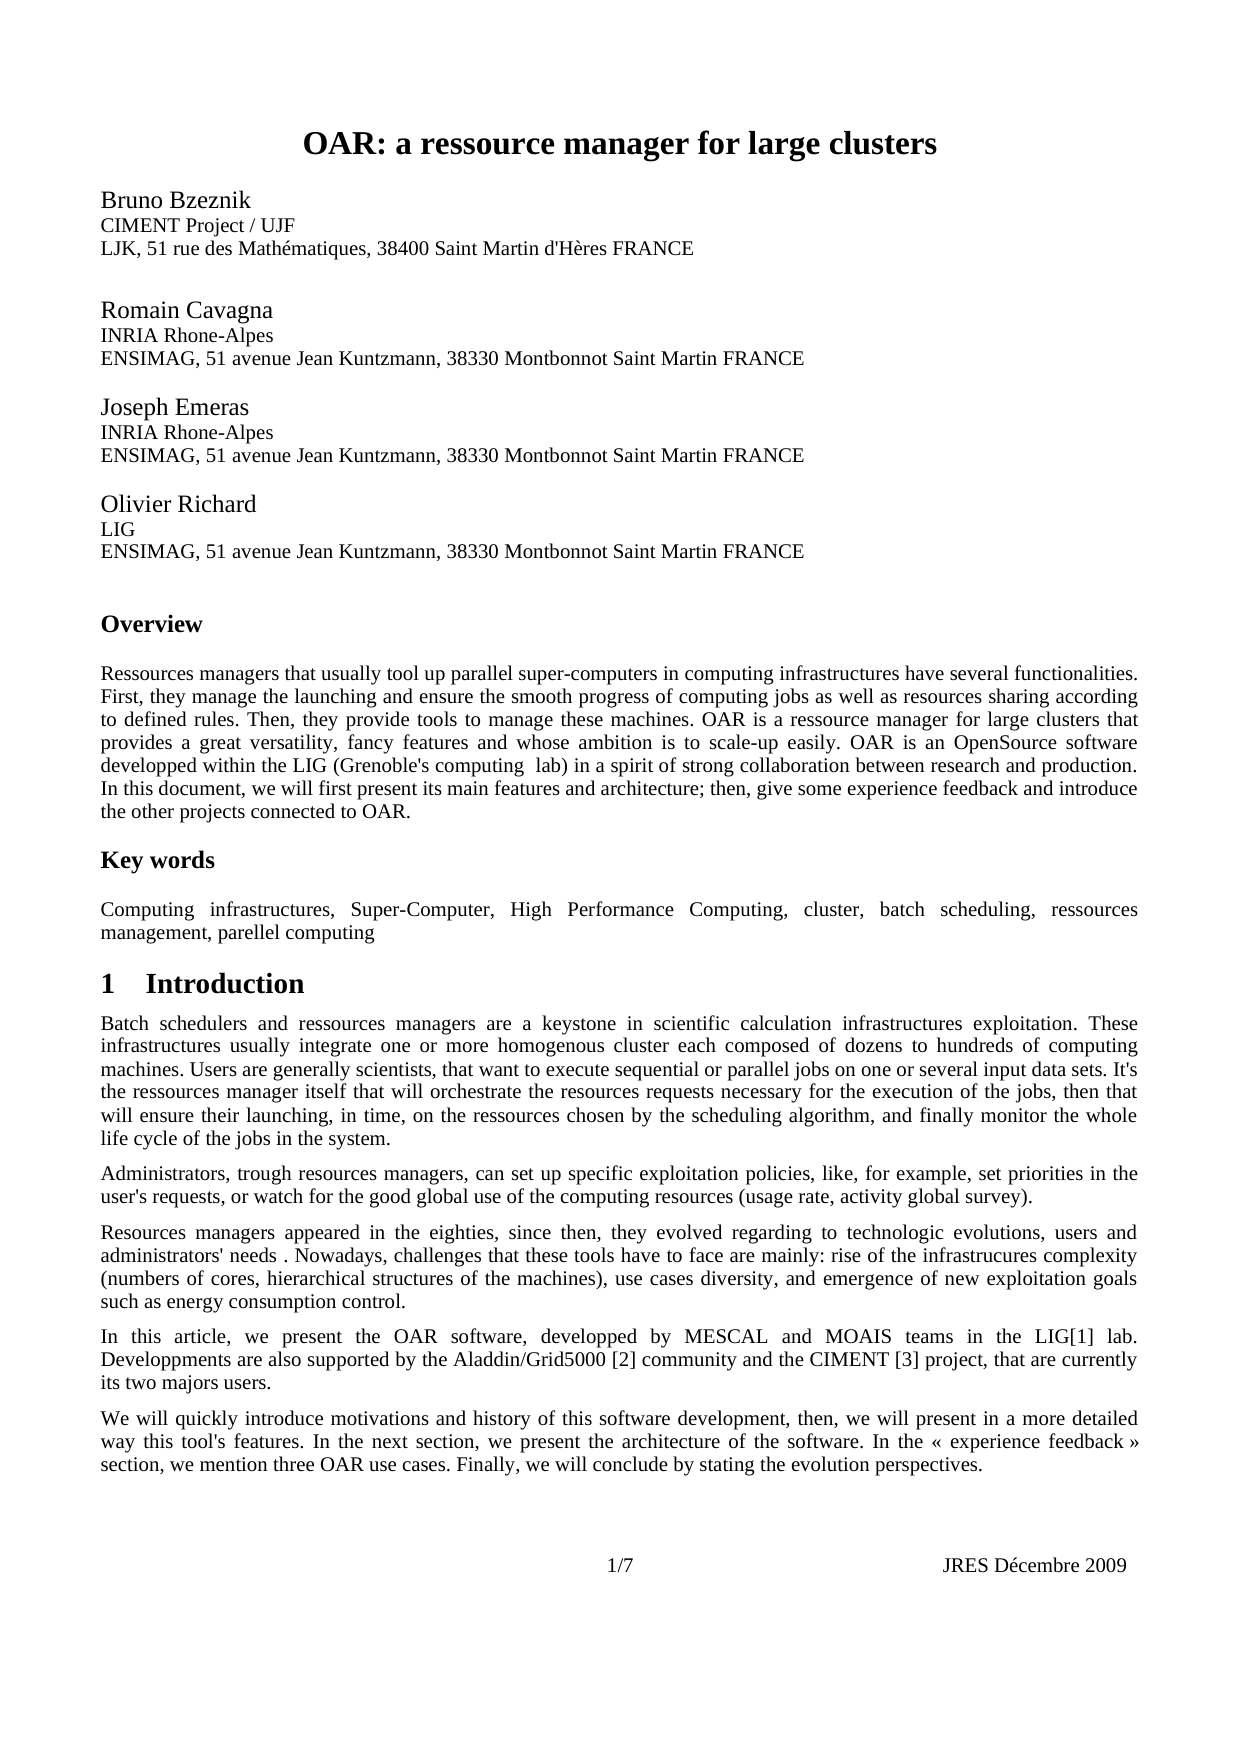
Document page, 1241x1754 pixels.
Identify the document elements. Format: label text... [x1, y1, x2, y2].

text CIMENT Project / UJF [100, 214, 1140, 237]
text Olivier Richard [100, 490, 1140, 517]
text Romain Cavagna [100, 296, 1140, 324]
text In this article, we present the OAR software, developped by MESCAL and MOAIS teams in the LIG[1] lab. Developpments are also supported by the Aladdin/Grid5000 [2] community and the CIMENT [3] project, that are currently its two majors users. [100, 1325, 1140, 1394]
text LIG [100, 517, 1140, 540]
text Batch schedulers and ressources managers are a keystone in scientific calculation infrastructures exploitation. These infrastructures usually integrate one or more homogenous cluster each composed of dozens to hundreds of computing machines. Users are generally scientists, that want to execute sequential or parallel jobs on one or several input data sets. It's the ressources manager itself that will orchestrate the resources requests necessary for the execution of the jobs, then that will ensure their launching, in time, on the ressources chosen by the scheduling algorithm, and finally monitor the whole life cycle of the jobs in the system. [100, 1011, 1140, 1149]
text Key words [100, 846, 1140, 874]
text ENSIMAG, 51 avenue Jean Kuntzmann, 38330 Montbonnot Saint Martin FRANCE [100, 444, 1140, 467]
text Resources managers appeared in the eighties, since then, they evolved regarding to technologic evolutions, users and administrators' needs . Nowadays, challenges that these tools have to face are mainly: rise of the infrastrucures complexity (numbers of cores, hierarchical structures of the machines), use cases diversity, and emergence of new exploitation goals such as energy consumption control. [100, 1221, 1140, 1313]
text Computing infrastructures, Super-Computer, High Performance Computing, cluster, batch scheduling, ressources management, parellel computing [100, 898, 1140, 944]
text ENSIMAG, 51 avenue Jean Kuntzmann, 38330 Montbonnot Saint Martin FRANCE [100, 540, 1140, 563]
text Overview [100, 610, 1140, 638]
text OAR: a ressource manager for large clusters [100, 124, 1140, 161]
text Administrators, trough resources managers, can set up specific exploitation policies, like, for example, set priorities in the user's requests, or watch for the good global use of the computing resources (usage rate, activity global survey). [100, 1162, 1140, 1208]
text INRIA Rhone-Alpes [100, 324, 1140, 347]
subtitle Introduction [100, 967, 1140, 999]
text LJK, 51 rue des Mathématiques, 38400 Saint Martin d'Hères FRANCE [100, 237, 1140, 260]
text Joseph Emeras [100, 393, 1140, 421]
text We will quickly introduce motivations and history of this software development, then, we will present in a more detailed way this tool's features. In the next section, we present the architecture of the software. In the « experience feedback » section, we mention three OAR use cases. Finally, we will conclude by stating the evolution perspectives. [100, 1407, 1140, 1476]
text Ressources managers that usually tool up parallel super-computers in computing infrastructures have several functionalities. First, they manage the launching and ensure the smooth progress of computing jobs as well as resources sharing according to defined rules. Then, they provide tools to manage these machines. OAR is a ressource manager for large clusters that provides a great versatility, fancy features and whose ambition is to scale-up easily. OAR is an OpenSource software developped within the LIG (Grenoble's computing lab) in a spirit of strong collaboration between research and production. In this document, we will first present its main features and architecture; then, give some experience feedback and introduce the other projects connected to OAR. [100, 661, 1140, 823]
text INRIA Rhone-Alpes [100, 421, 1140, 444]
text ENSIMAG, 51 avenue Jean Kuntzmann, 38330 Montbonnot Saint Martin FRANCE [100, 347, 1140, 370]
text Bruno Bzeznik [100, 186, 1140, 214]
